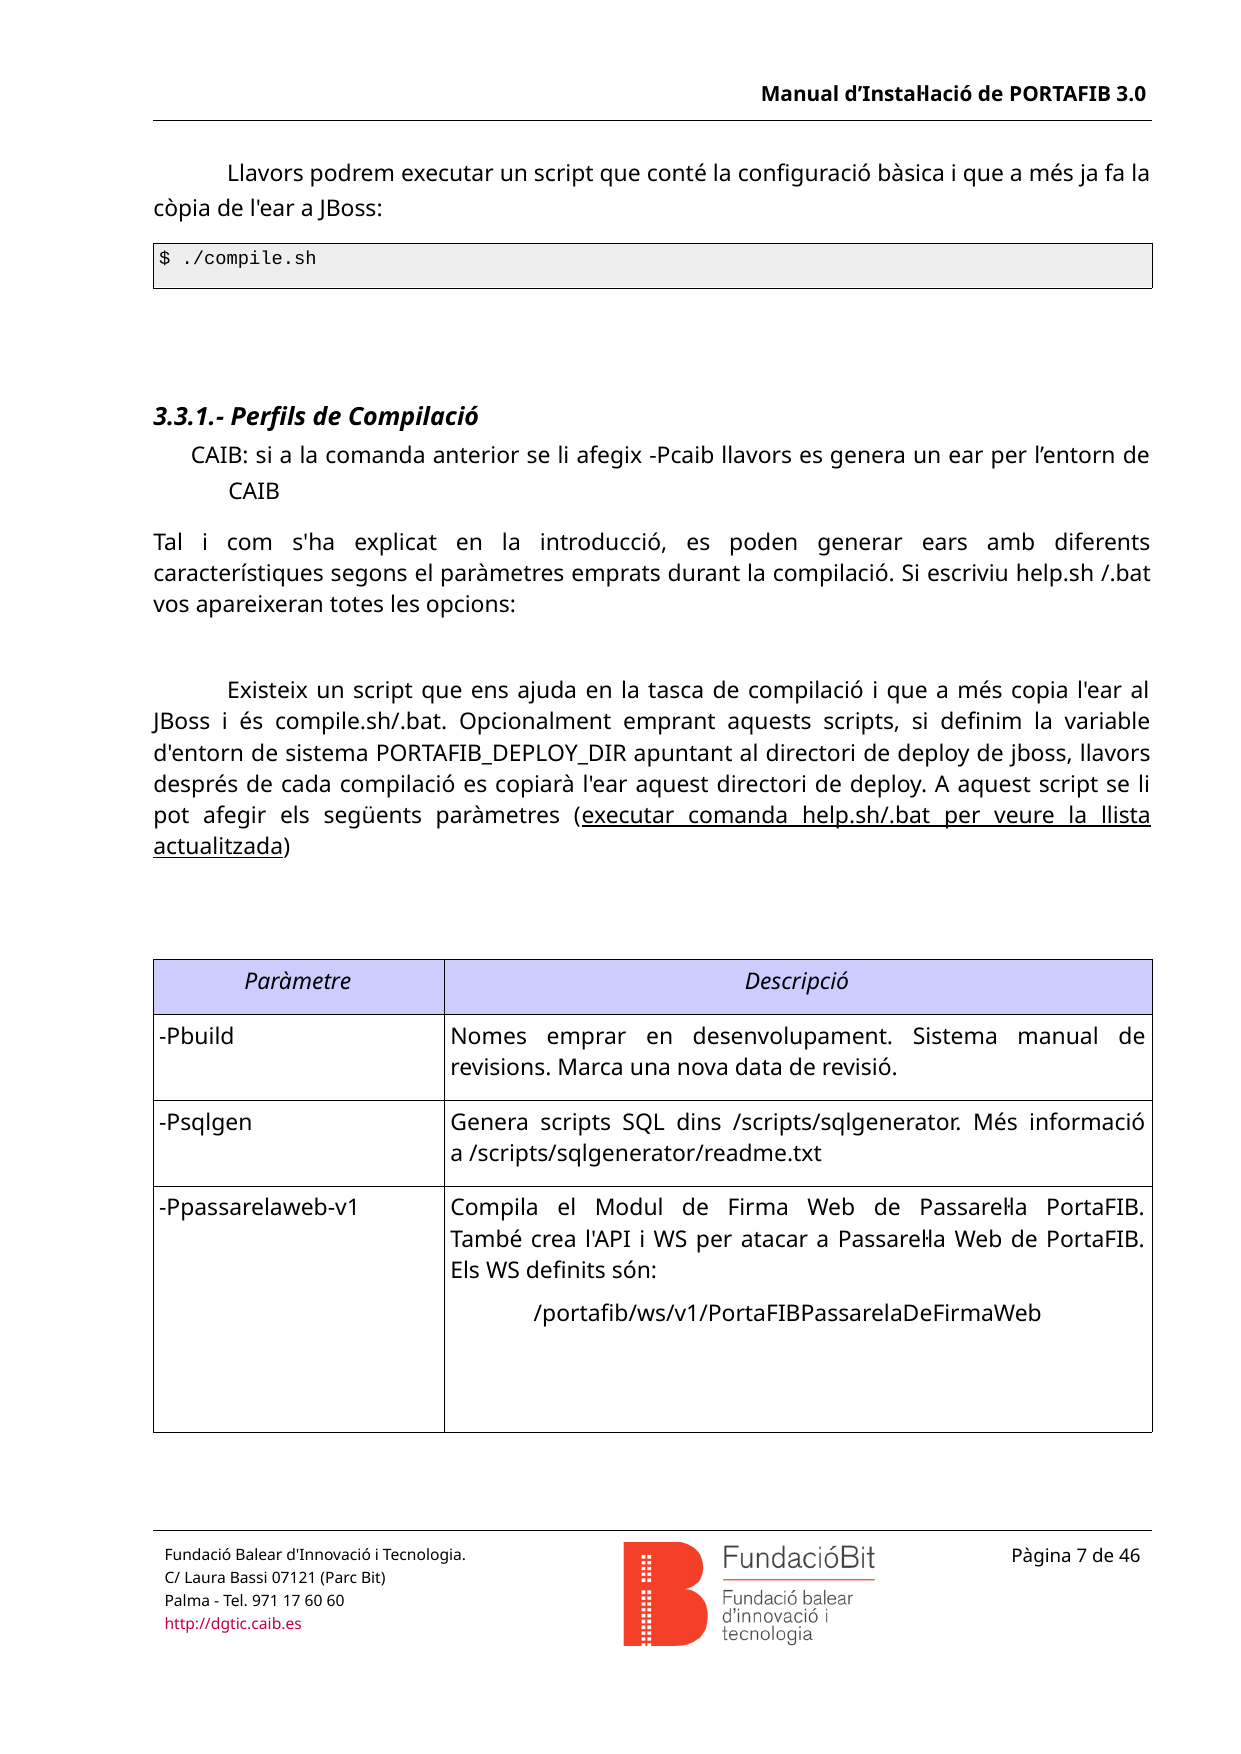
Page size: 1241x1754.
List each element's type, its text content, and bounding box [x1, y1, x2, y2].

subtitle Perfils de Compilació [153, 399, 1152, 433]
table_header $ ./compile.sh [154, 244, 1152, 287]
table_cell -Ppassarelaweb-v1 [154, 1187, 444, 1432]
picture [623, 1542, 875, 1646]
table_header Paràmetre [154, 960, 444, 1014]
table_header Descripció [445, 960, 1152, 1014]
table_cell Compila el Modul de Firma Web de Passarel·la PortaFIB. També crea l'API i WS per atacar a Passarel·la Web de PortaFIB. Els WS definits són: /portafib/ws/v1/PortaFIBPassarelaDeFirmaWeb [445, 1187, 1152, 1432]
table_cell -Psqlgen [154, 1101, 444, 1186]
text Llavors podrem executar un script que conté la configuració bàsica i que a més ja fa la còpia de l'ear a JBoss: [153, 156, 1152, 224]
table_cell Nomes emprar en desenvolupament. Sistema manual de revisions. Marca una nova data de revisió. [445, 1015, 1152, 1100]
table_cell -Pbuild [154, 1015, 444, 1100]
table_cell Genera scripts SQL dins /scripts/sqlgenerator. Més informació a /scripts/sqlgenerator/readme.txt [445, 1101, 1152, 1186]
text Tal i com s'ha explicat en la introducció, es poden generar ears amb diferents característiques segons el paràmetres emprats durant la compilació. Si escriviu help.sh /.bat vos apareixeran totes les opcions: [153, 525, 1152, 619]
text CAIB: si a la comanda anterior se li afegix -Pcaib llavors es genera un ear per l’entorn de CAIB [191, 439, 1152, 506]
text Existeix un script que ens ajuda en la tasca de compilació i que a més copia l'ear al JBoss i és compile.sh/.bat. Opcionalment emprant aquests scripts, si definim la variable d'entorn de sistema PORTAFIB_DEPLOY_DIR apuntant al directori de deploy de jboss, llavors després de cada compilació es copiarà l'ear aquest directori de deploy. A aquest script se li pot afegir els següents paràmetres (executar comanda help.sh/.bat per veure la llista actualitzada) [153, 674, 1152, 861]
